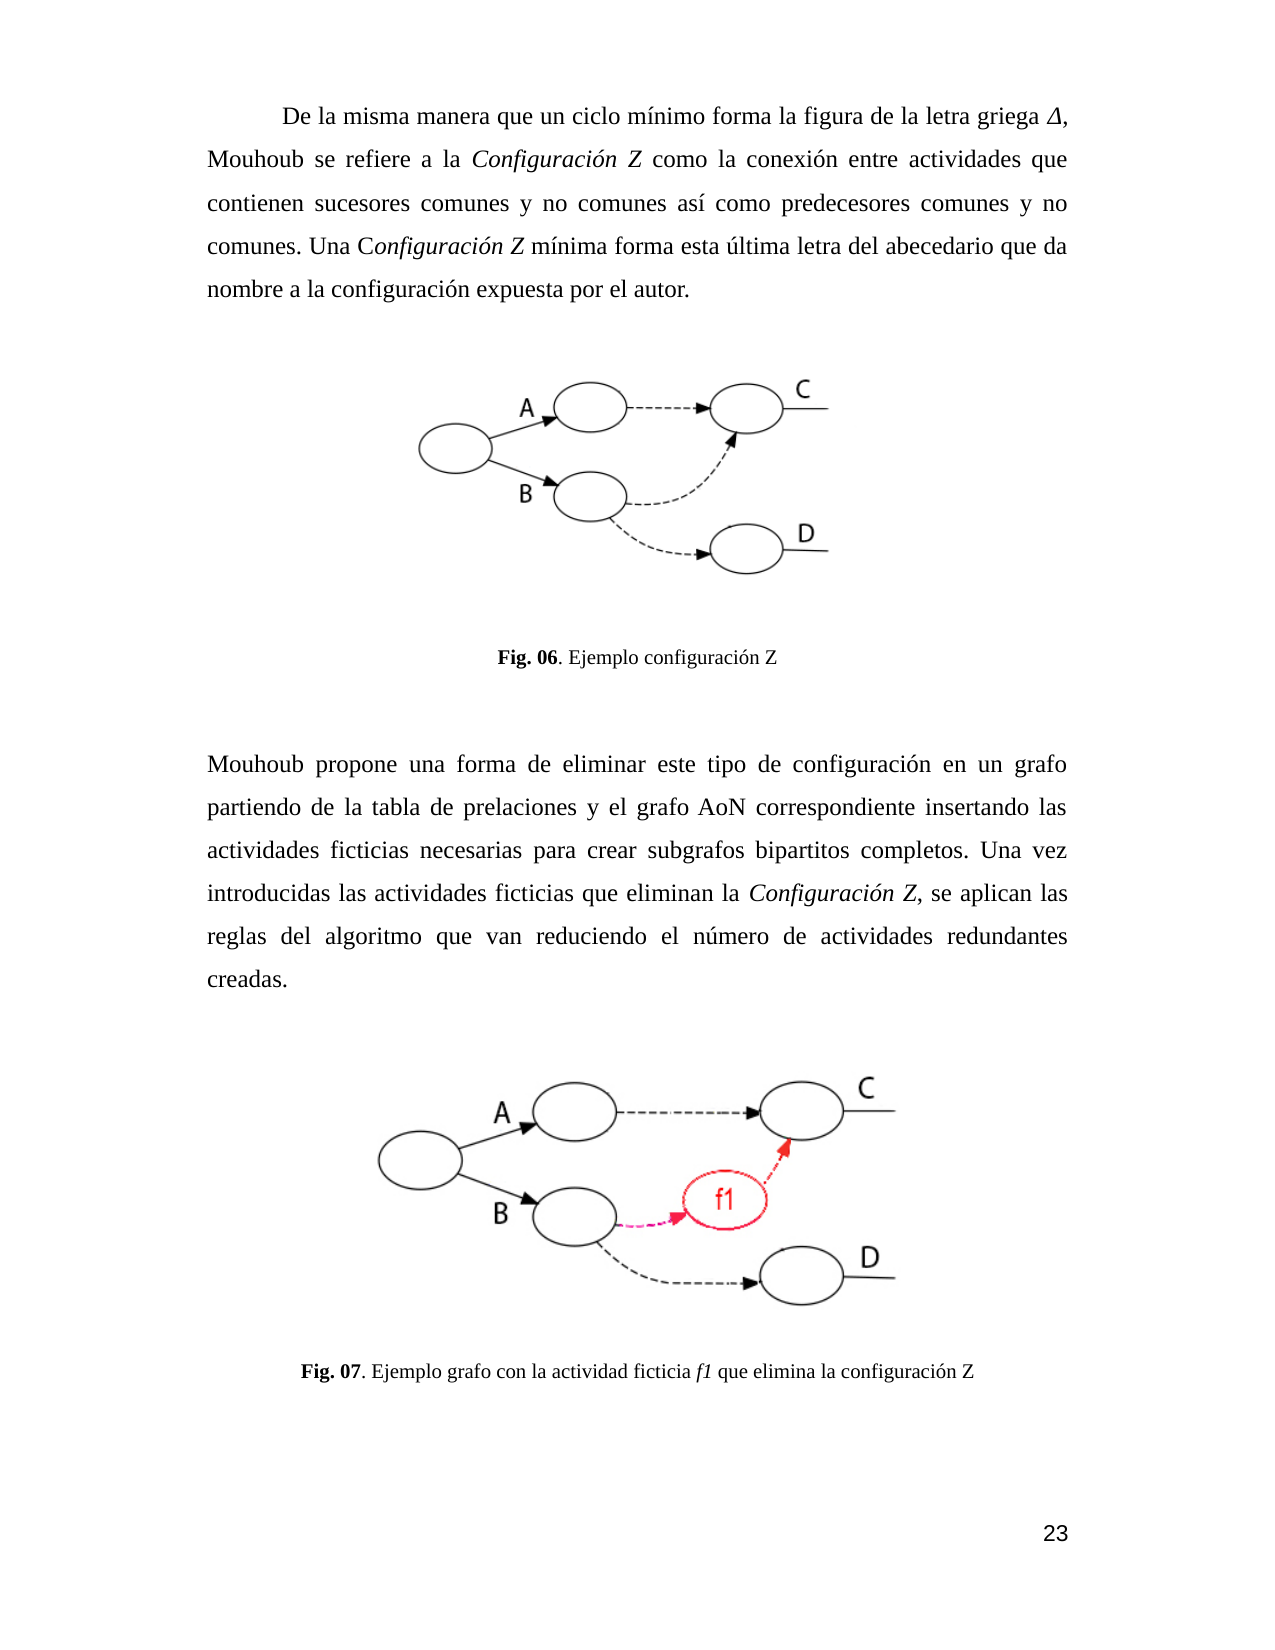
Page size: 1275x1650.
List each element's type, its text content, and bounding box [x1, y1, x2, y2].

text Fig. 06. Ejemplo configuración Z [207, 645, 1068, 669]
text Fig. 07. Ejemplo grafo con la actividad ficticia f1 que elimina la configuración Z [207, 1359, 1068, 1383]
text De la misma manera que un ciclo mínimo forma la figura de la letra griega Δ, Mouhoub se refiere a la Configuración Z como la conexión entre actividades que contienen sucesores comunes y no comunes así como predecesores comunes y no comunes. Una Configuración Z mínima forma esta última letra del abecedario que da nombre a la configuración expuesta por el autor. [207, 101, 1068, 303]
text Mouhoub propone una forma de eliminar este tipo de configuración en un grafo partiendo de la tabla de prelaciones y el grafo AoN correspondiente insertando las actividades ficticias necesarias para crear subgrafos bipartitos completos. Una vez introducidas las actividades ficticias que eliminan la Configuración Z, se aplican las reglas del algoritmo que van reduciendo el número de actividades redundantes creadas. [207, 749, 1068, 993]
